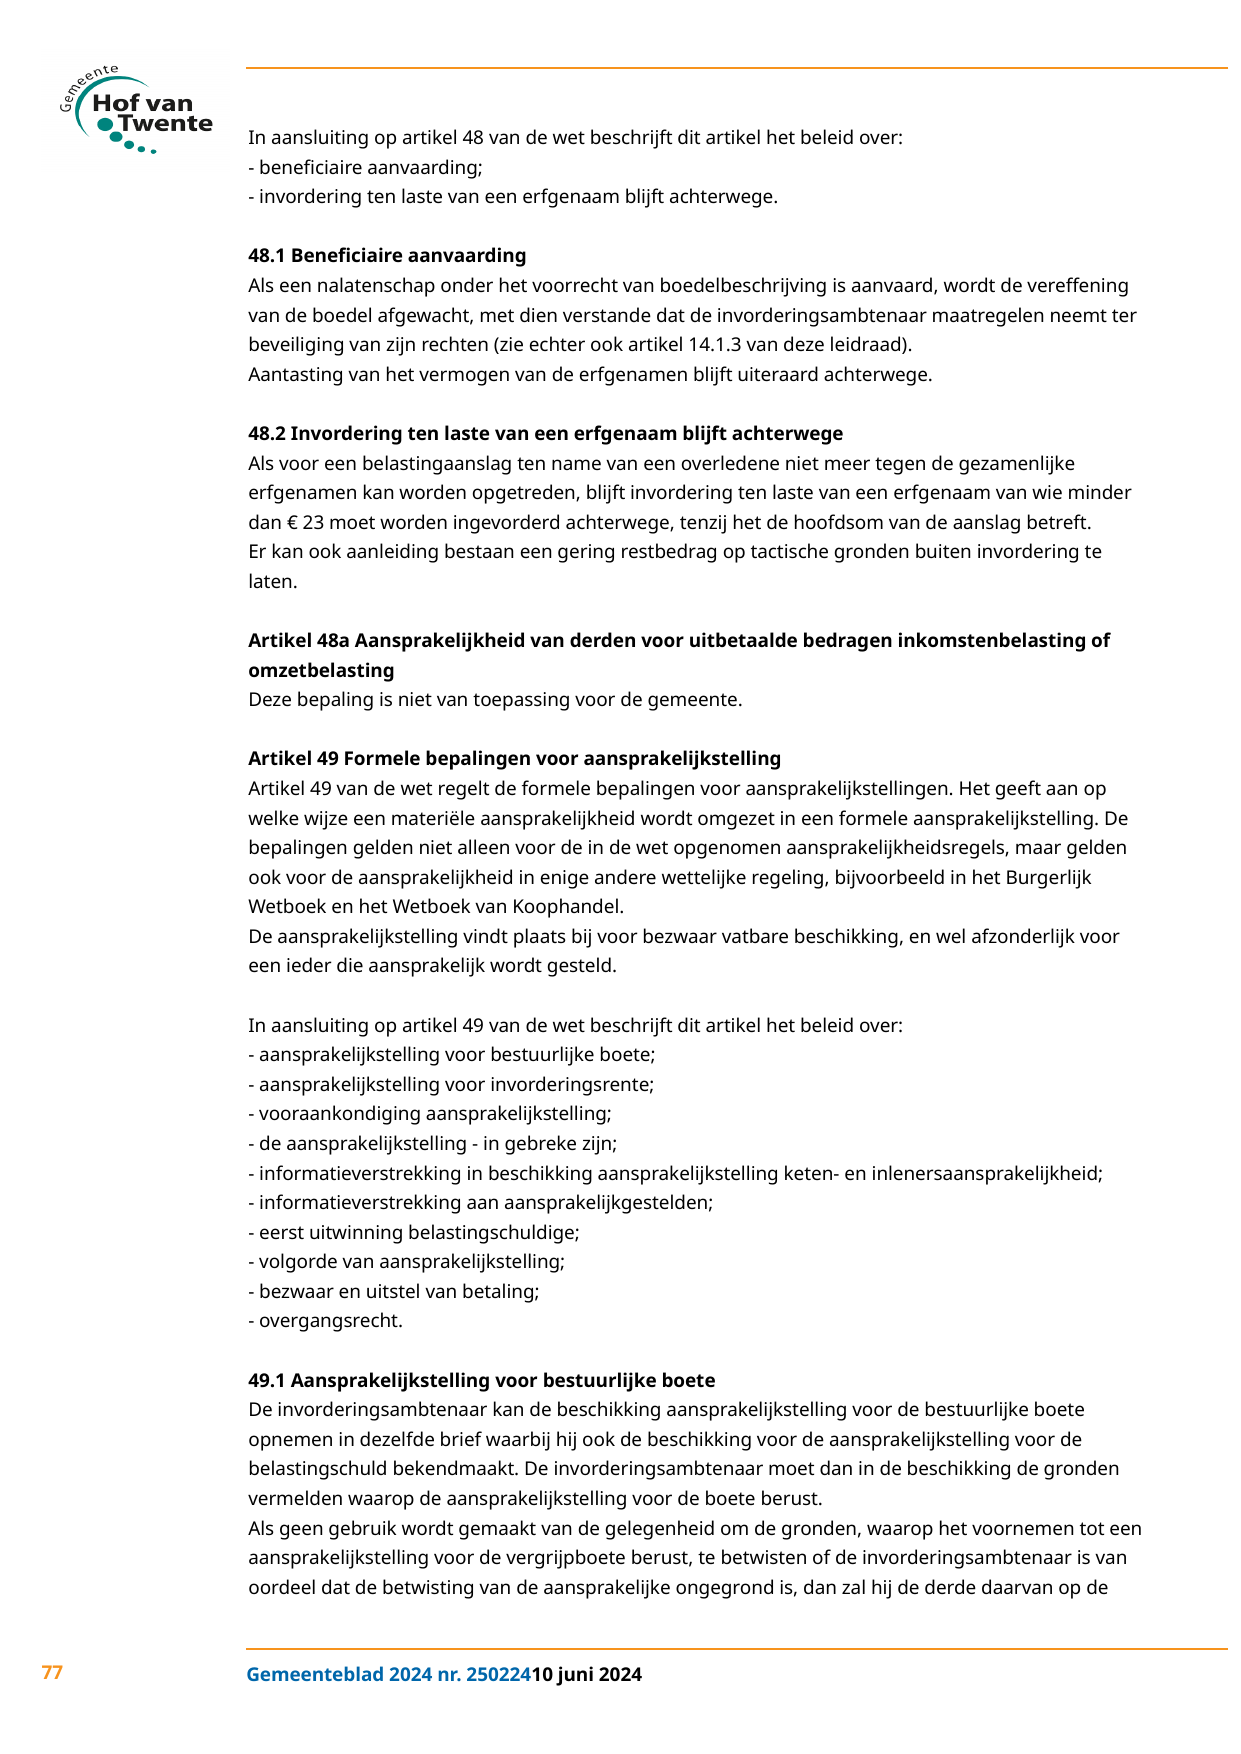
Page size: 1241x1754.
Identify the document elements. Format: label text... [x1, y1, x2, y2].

text Artikel 49 Formele bepalingen voor aansprakelijkstelling [248, 746, 1152, 771]
text In aansluiting op artikel 48 van de wet beschrijft dit artikel het beleid over: [248, 124, 1152, 150]
text De aansprakelijkstelling vindt plaats bij voor bezwaar vatbare beschikking, en wel afzonderlijk voor een ieder die aansprakelijk wordt gesteld. [248, 923, 1152, 978]
picture [41, 47, 231, 172]
text - bezwaar en uitstel van betaling; [248, 1278, 1152, 1304]
text Als een nalatenschap onder het voorrecht van boedelbeschrijving is aanvaard, wordt de vereffening van de boedel afgewacht, met dien verstande dat de invorderingsambtenaar maatregelen neemt ter beveiliging van zijn rechten (zie echter ook artikel 14.1.3 van deze leidraad). [248, 272, 1152, 357]
text In aansluiting op artikel 49 van de wet beschrijft dit artikel het beleid over: [248, 1012, 1152, 1038]
text 48.1 Beneficiaire aanvaarding [248, 243, 1152, 268]
text 48.2 Invordering ten laste van een erfgenaam blijft achterwege [248, 420, 1152, 446]
text - informatieverstrekking in beschikking aansprakelijkstelling keten- en inlenersaansprakelijkheid; [248, 1160, 1152, 1186]
text - volgorde van aansprakelijkstelling; [248, 1248, 1152, 1274]
text - informatieverstrekking aan aansprakelijkgestelden; [248, 1189, 1152, 1215]
text - de aansprakelijkstelling - in gebreke zijn; [248, 1130, 1152, 1156]
text De invorderingsambtenaar kan de beschikking aansprakelijkstelling voor de bestuurlijke boete opnemen in dezelfde brief waarbij hij ook de beschikking voor de aansprakelijkstelling voor de belastingschuld bekendmaakt. De invorderingsambtenaar moet dan in de beschikking de gronden vermelden waarop de aansprakelijkstelling voor de boete berust. [248, 1396, 1152, 1511]
text - aansprakelijkstelling voor invorderingsrente; [248, 1071, 1152, 1097]
text Artikel 49 van de wet regelt de formele bepalingen voor aansprakelijkstellingen. Het geeft aan op welke wijze een materiële aansprakelijkheid wordt omgezet in een formele aansprakelijkstelling. De bepalingen gelden niet alleen voor de in de wet opgenomen aansprakelijkheidsregels, maar gelden ook voor de aansprakelijkheid in enige andere wettelijke regeling, bijvoorbeeld in het Burgerlijk Wetboek en het Wetboek van Koophandel. [248, 775, 1152, 919]
text Er kan ook aanleiding bestaan een gering restbedrag op tactische gronden buiten invordering te laten. [248, 538, 1152, 594]
text Aantasting van het vermogen van de erfgenamen blijft uiteraard achterwege. [248, 361, 1152, 387]
text Als geen gebruik wordt gemaakt van de gelegenheid om de gronden, waarop het voornemen tot een aansprakelijkstelling voor de vergrijpboete berust, te betwisten of de invorderingsambtenaar is van oordeel dat de betwisting van de aansprakelijke ongegrond is, dan zal hij de derde daarvan op de [248, 1515, 1152, 1600]
text Als voor een belastingaanslag ten name van een overledene niet meer tegen de gezamenlijke erfgenamen kan worden opgetreden, blijft invordering ten laste van een erfgenaam van wie minder dan € 23 moet worden ingevorderd achterwege, tenzij het de hoofdsom van de aanslag betreft. [248, 450, 1152, 535]
text - invordering ten laste van een erfgenaam blijft achterwege. [248, 183, 1152, 209]
text 49.1 Aansprakelijkstelling voor bestuurlijke boete [248, 1367, 1152, 1393]
text Artikel 48a Aansprakelijkheid van derden voor uitbetaalde bedragen inkomstenbelasting of omzetbelasting [248, 627, 1152, 683]
text - beneficiaire aanvaarding; [248, 154, 1152, 180]
text - overgangsrecht. [248, 1308, 1152, 1333]
text - vooraankondiging aansprakelijkstelling; [248, 1101, 1152, 1126]
text - eerst uitwinning belastingschuldige; [248, 1219, 1152, 1245]
text Deze bepaling is niet van toepassing voor de gemeente. [248, 686, 1152, 712]
text - aansprakelijkstelling voor bestuurlijke boete; [248, 1041, 1152, 1067]
